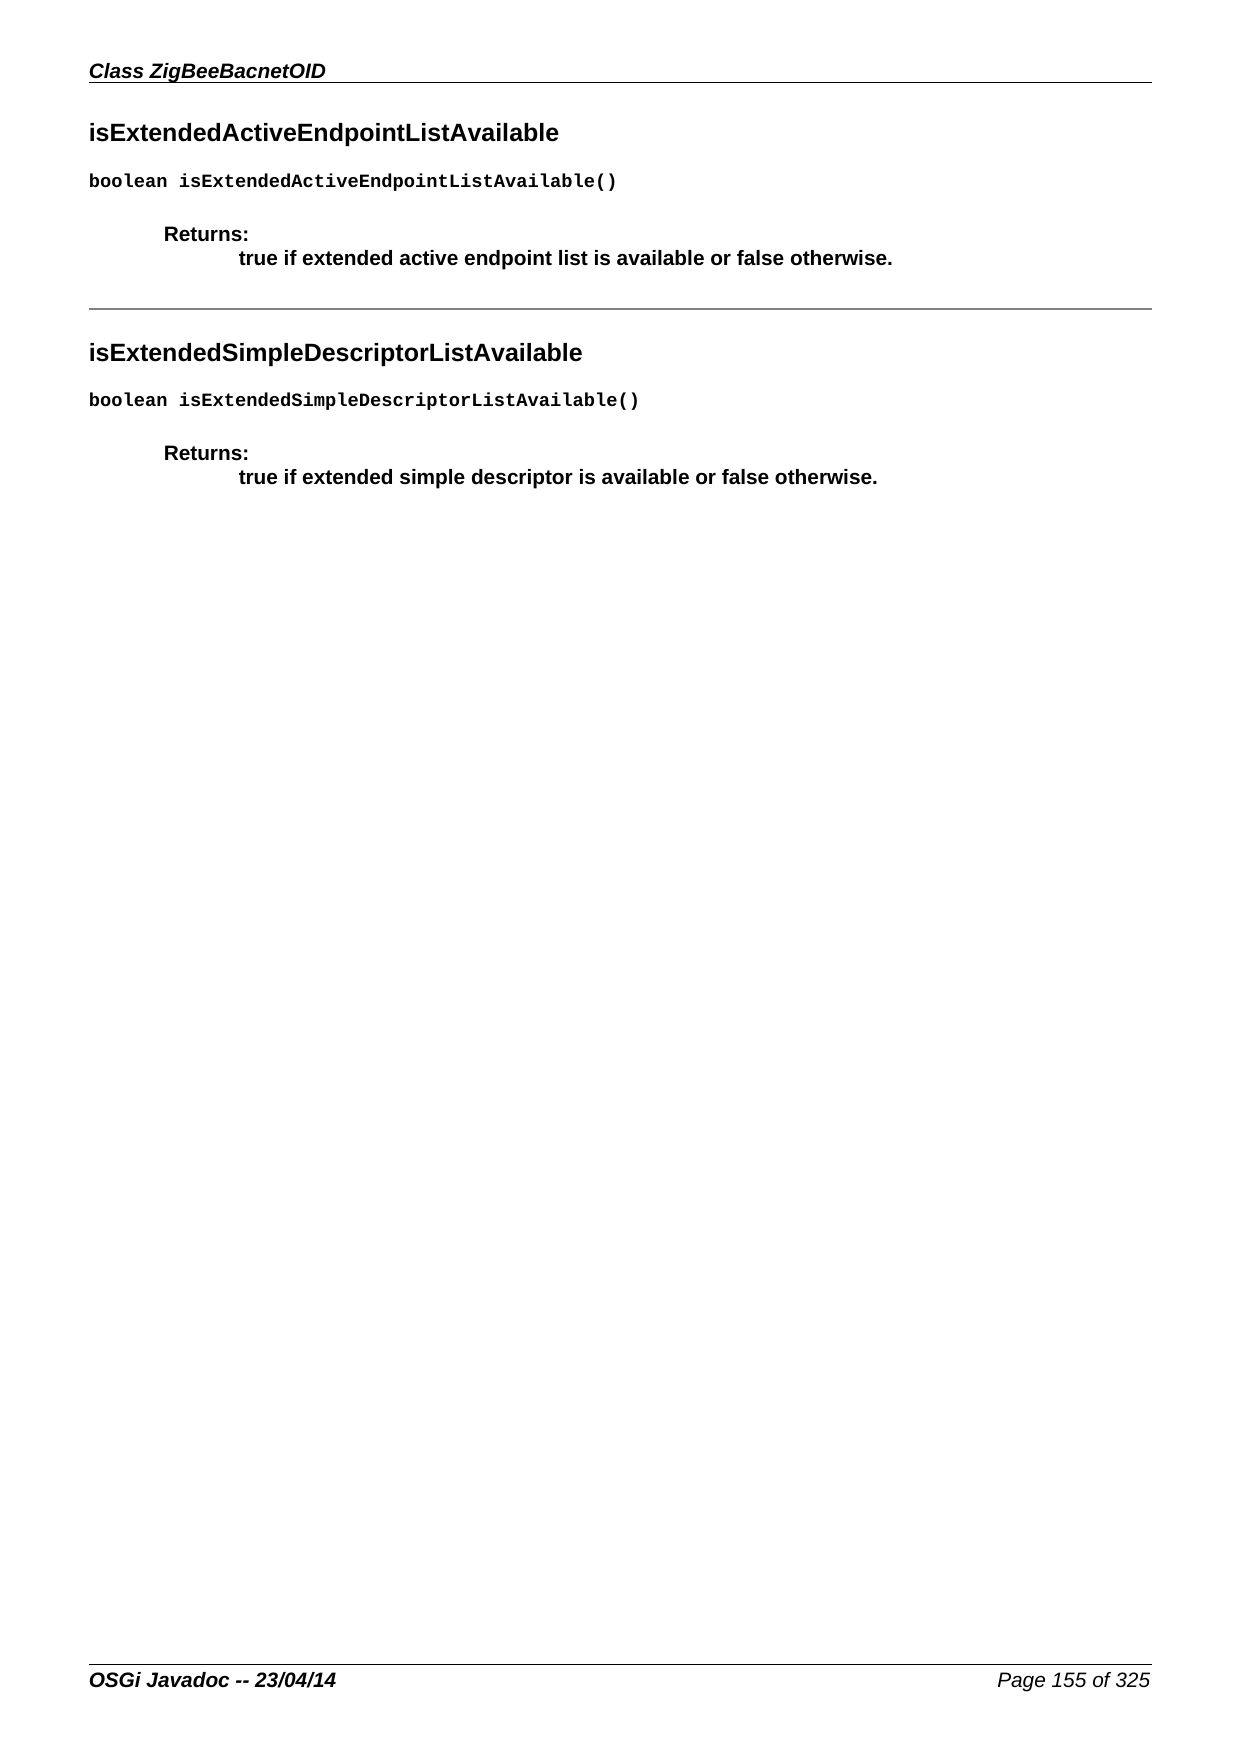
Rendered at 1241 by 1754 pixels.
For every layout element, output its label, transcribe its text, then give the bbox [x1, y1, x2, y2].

text Returns: [163, 441, 1152, 465]
subtitle isExtendedSimpleDescriptorListAvailable [88, 338, 1152, 367]
text Returns: [163, 222, 1152, 246]
text true if extended simple descriptor is available or false otherwise. [238, 465, 1152, 489]
subtitle isExtendedActiveEndpointListAvailable [88, 118, 1152, 147]
text true if extended active endpoint list is available or false otherwise. [238, 246, 1152, 270]
text boolean isExtendedSimpleDescriptorListAvailable() [88, 391, 1152, 412]
text boolean isExtendedActiveEndpointListAvailable() [88, 171, 1152, 193]
